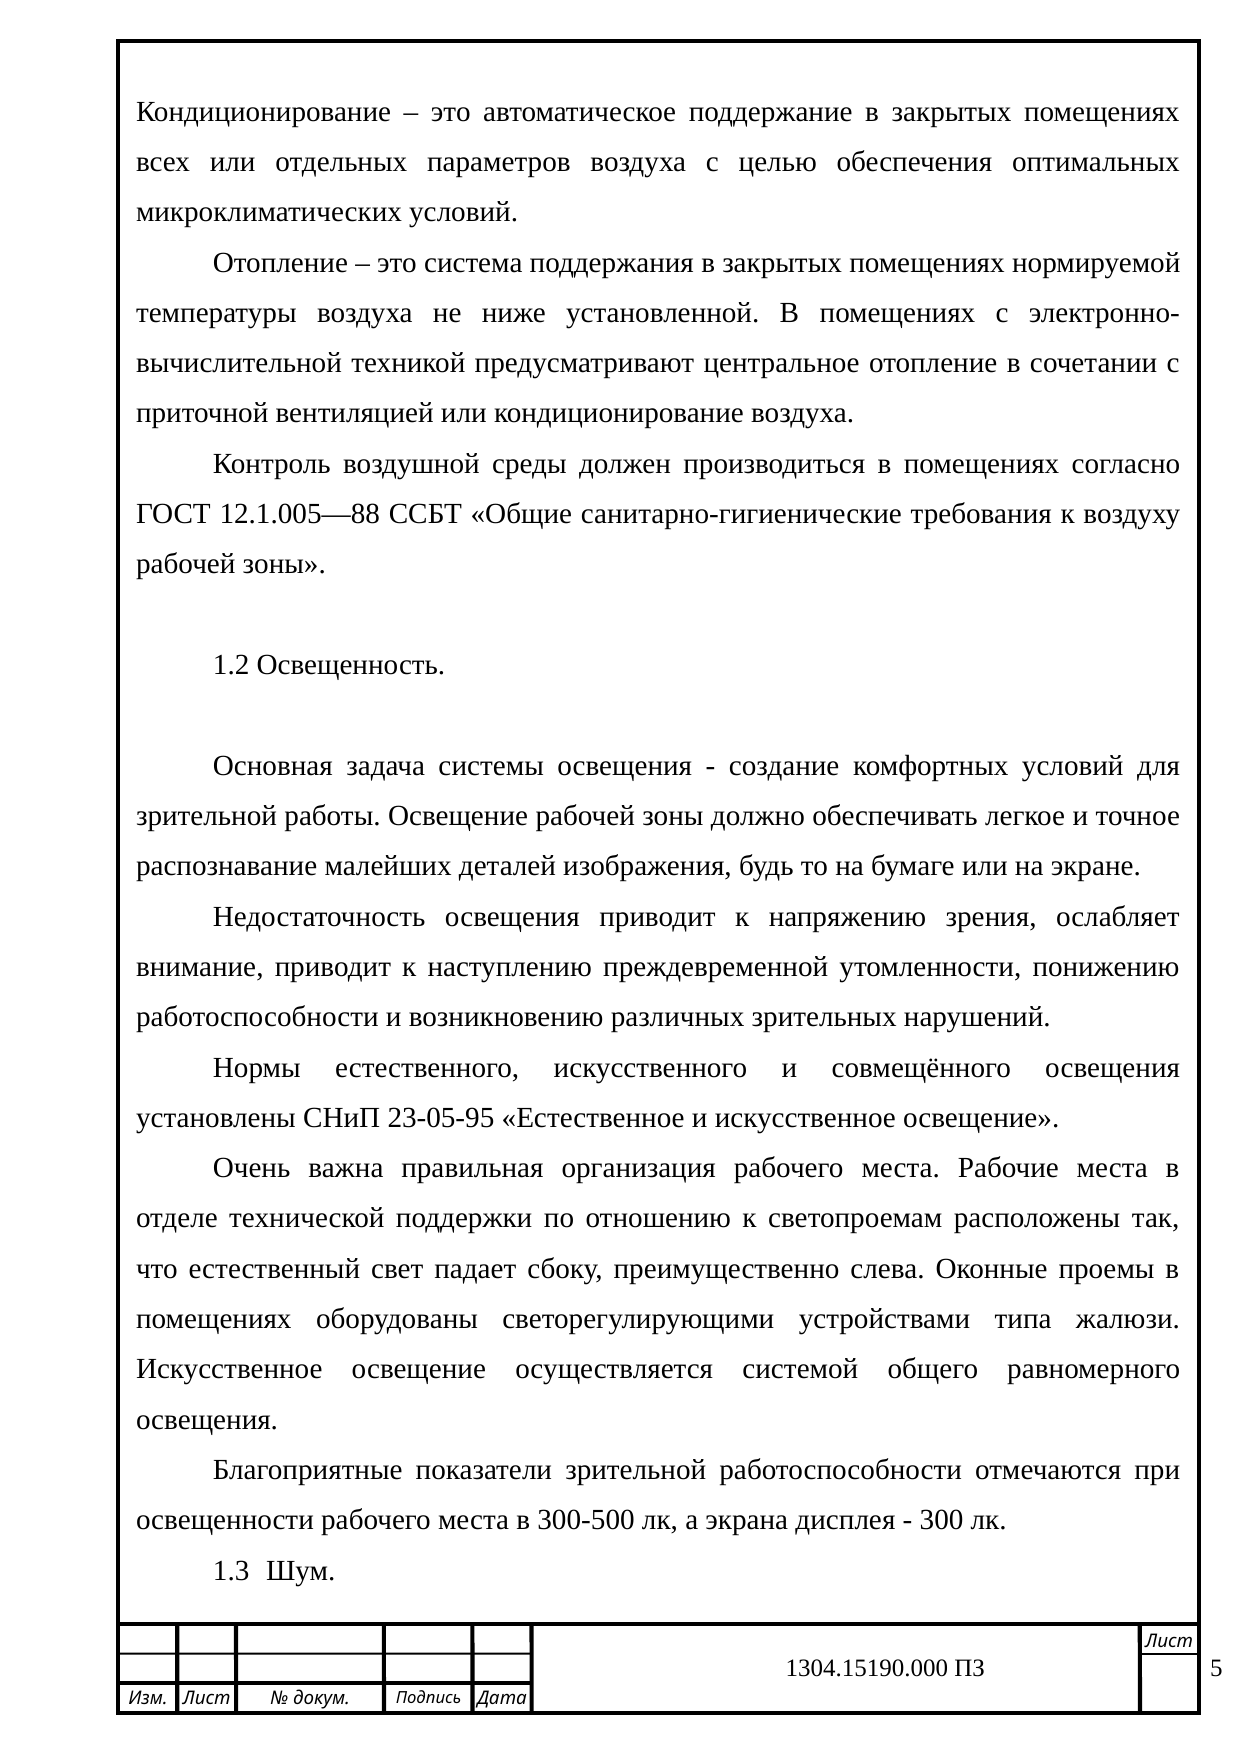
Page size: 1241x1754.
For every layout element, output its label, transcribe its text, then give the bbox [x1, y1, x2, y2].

text 1.2 Освещенность. [136, 647, 1181, 681]
list Шум. [136, 1553, 1181, 1586]
text Кондиционирование – это автоматическое поддержание в закрытых помещениях всех или отдельных параметров воздуха с целью обеспечения оптимальных микроклиматических условий. [136, 94, 1181, 228]
text Контроль воздушной среды должен производиться в помещениях согласно ГОСТ 12.1.005—88 ССБТ «Общие санитарно-гигиенические требования к воздуху рабочей зоны». [136, 446, 1181, 580]
text Отопление – это система поддержания в закрытых помещениях нормируемой температуры воздуха не ниже установленной. В помещениях с электронно-вычислительной техникой предусматривают центральное отопление в сочетании с приточной вентиляцией или кондиционирование воздуха. [136, 245, 1181, 429]
text Недостаточность освещения приводит к напряжению зрения, ослабляет внимание, приводит к наступлению преждевременной утомленности, понижению работоспособности и возникновению различных зрительных нарушений. [136, 899, 1181, 1033]
text Основная задача системы освещения - создание комфортных условий для зрительной работы. Освещение рабочей зоны должно обеспечивать легкое и точное распознавание малейших деталей изображения, будь то на бумаге или на экране. [136, 748, 1181, 882]
text Благоприятные показатели зрительной работоспособности отмечаются при освещенности рабочего места в 300-500 лк, а экрана дисплея - 300 лк. [136, 1452, 1181, 1536]
text Очень важна правильная организация рабочего места. Рабочие места в отделе технической поддержки по отношению к светопроемам расположены так, что естественный свет падает сбоку, преимущественно слева. Оконные проемы в помещениях оборудованы светорегулирующими устройствами типа жалюзи. Искусственное освещение осуществляется системой общего равномерного освещения. [136, 1150, 1181, 1435]
text Нормы естественного, искусственного и совмещённого освещения установлены СНиП 23-05-95 «Естественное и искусственное освещение». [136, 1050, 1181, 1133]
